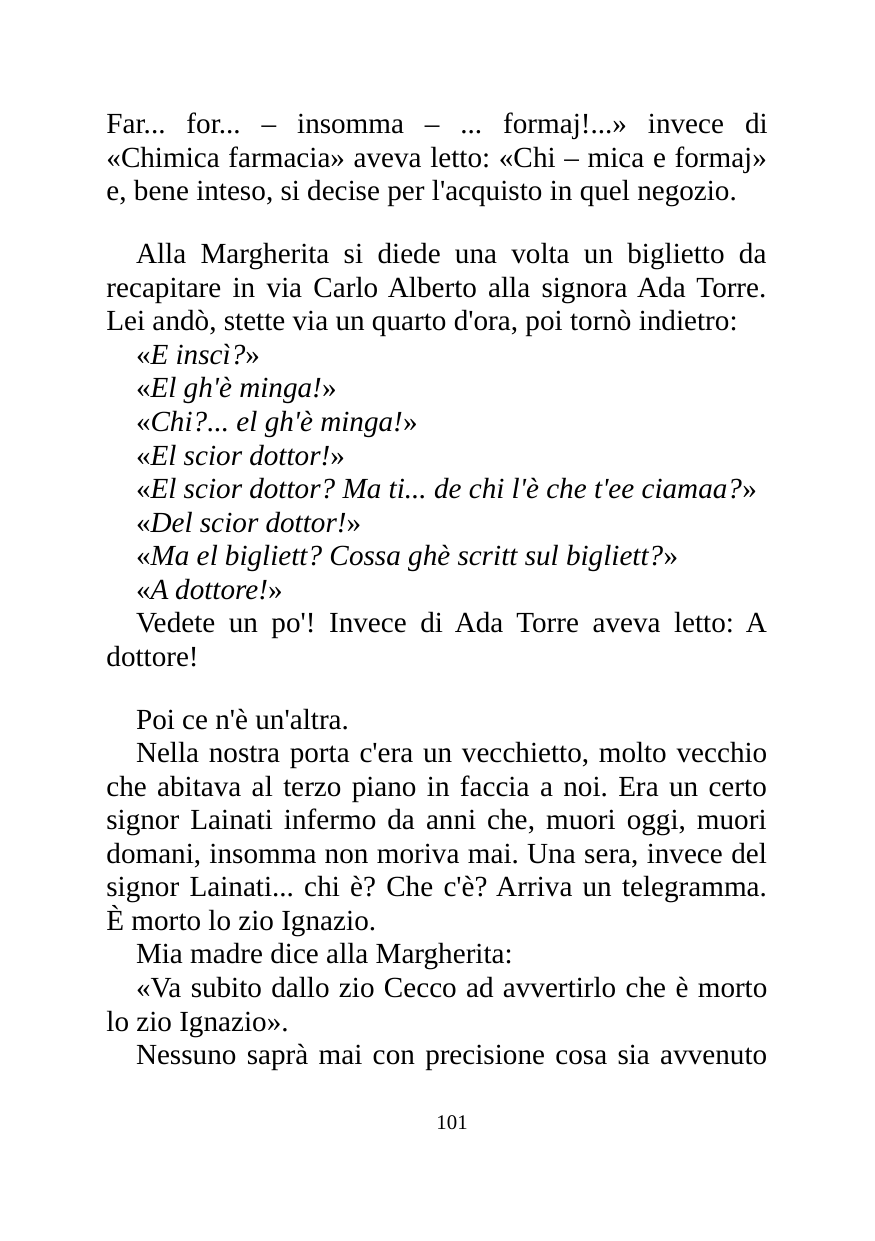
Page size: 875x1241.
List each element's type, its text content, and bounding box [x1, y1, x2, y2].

text «El gh'è minga!» [106, 371, 768, 404]
text «Va subito dallo zio Cecco ad avvertirlo che è morto lo zio Ignazio». [106, 970, 768, 1037]
text «Chi?... el gh'è minga!» [106, 404, 768, 438]
text Nella nostra porta c'era un vecchietto, molto vecchio che abitava al terzo piano in faccia a noi. Era un certo signor Lainati infermo da anni che, muori oggi, muori domani, insomma non moriva mai. Una sera, invece del signor Lainati... chi è? Che c'è? Arriva un telegramma. È morto lo zio Ignazio. [106, 735, 768, 937]
text «Ma el bigliett? Cossa ghè scritt sul bigliett?» [106, 538, 768, 572]
text Nessuno saprà mai con precisione cosa sia avvenuto [106, 1037, 768, 1071]
text «E inscì?» [106, 337, 768, 371]
text «A dottore!» [106, 572, 768, 605]
text Vedete un po'! Invece di Ada Torre aveva letto: A dottore! [106, 605, 768, 672]
text «Del scior dottor!» [106, 505, 768, 538]
text Far... for... – insomma – ... formaj!...» invece di «Chimica farmacia» aveva letto: «Chi – mica e formaj» e, bene inteso, si decise per l'acquisto in quel negozio. [106, 106, 768, 207]
text Poi ce n'è un'altra. [106, 702, 768, 735]
text «El scior dottor!» [106, 438, 768, 471]
text Alla Margherita si diede una volta un biglietto da recapitare in via Carlo Alberto alla signora Ada Torre. Lei andò, stette via un quarto d'ora, poi tornò indietro: [106, 236, 768, 337]
text Mia madre dice alla Margherita: [106, 937, 768, 970]
text «El scior dottor? Ma ti... de chi l'è che t'ee ciamaa?» [106, 471, 768, 505]
